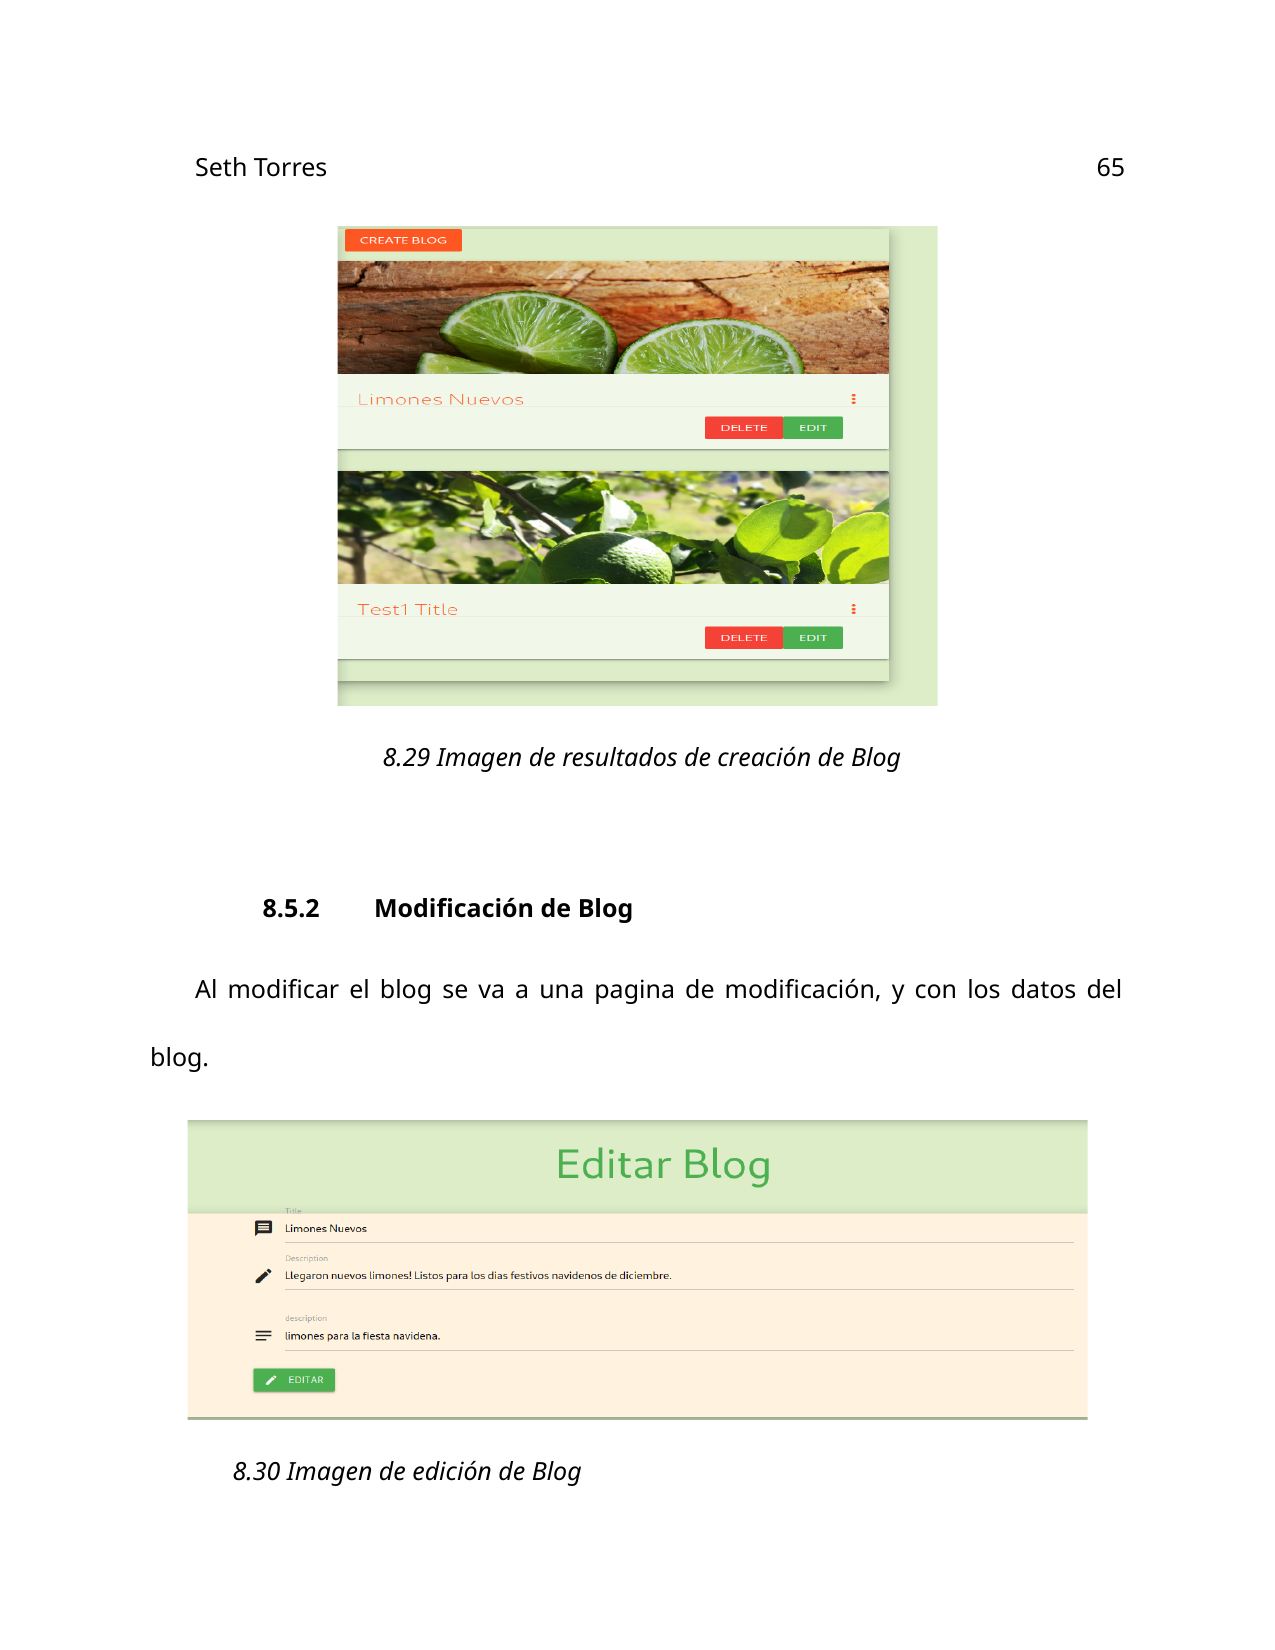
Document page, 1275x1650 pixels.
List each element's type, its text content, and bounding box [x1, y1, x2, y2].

text 8.29 Imagen de resultados de creación de Blog [337, 706, 937, 774]
subtitle Modificación de Blog [262, 891, 1125, 925]
text Al modificar el blog se va a una pagina de modificación, y con los datos del blog. [150, 971, 1125, 1073]
picture [337, 226, 938, 706]
text 8.30 Imagen de edición de Blog [187, 1420, 1087, 1488]
picture [187, 1120, 1088, 1420]
